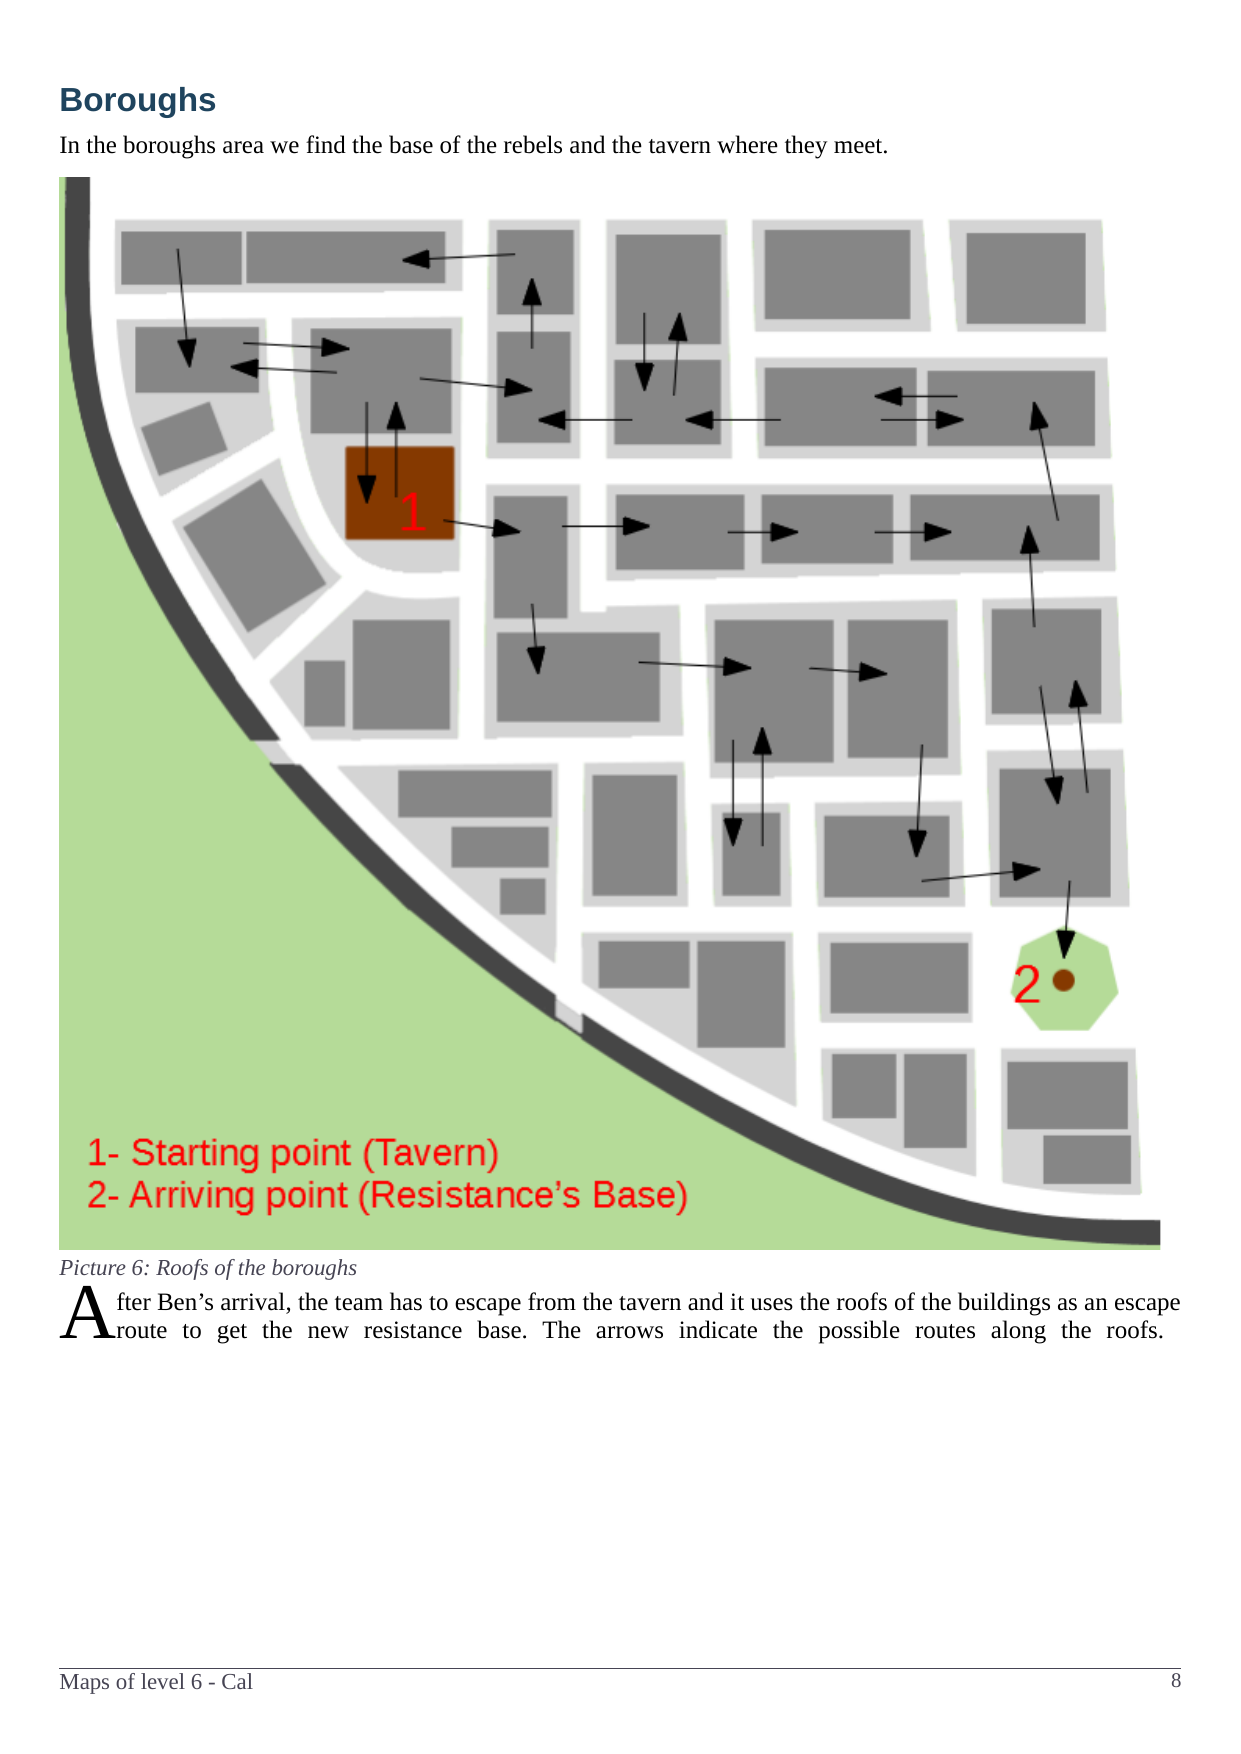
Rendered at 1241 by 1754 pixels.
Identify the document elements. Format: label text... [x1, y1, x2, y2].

picture [59, 177, 1161, 1250]
text Picture 6: Roofs of the boroughs [59, 1250, 1160, 1281]
text After Ben’s arrival, the team has to escape from the tavern and it uses the roofs of the buildings as an escape route to get the new resistance base. The arrows indicate the possible routes along the roofs. [59, 1287, 1181, 1373]
text In the boroughs area we find the base of the rebels and the tavern where they meet. [59, 131, 1181, 159]
subtitle Boroughs [59, 80, 1181, 118]
